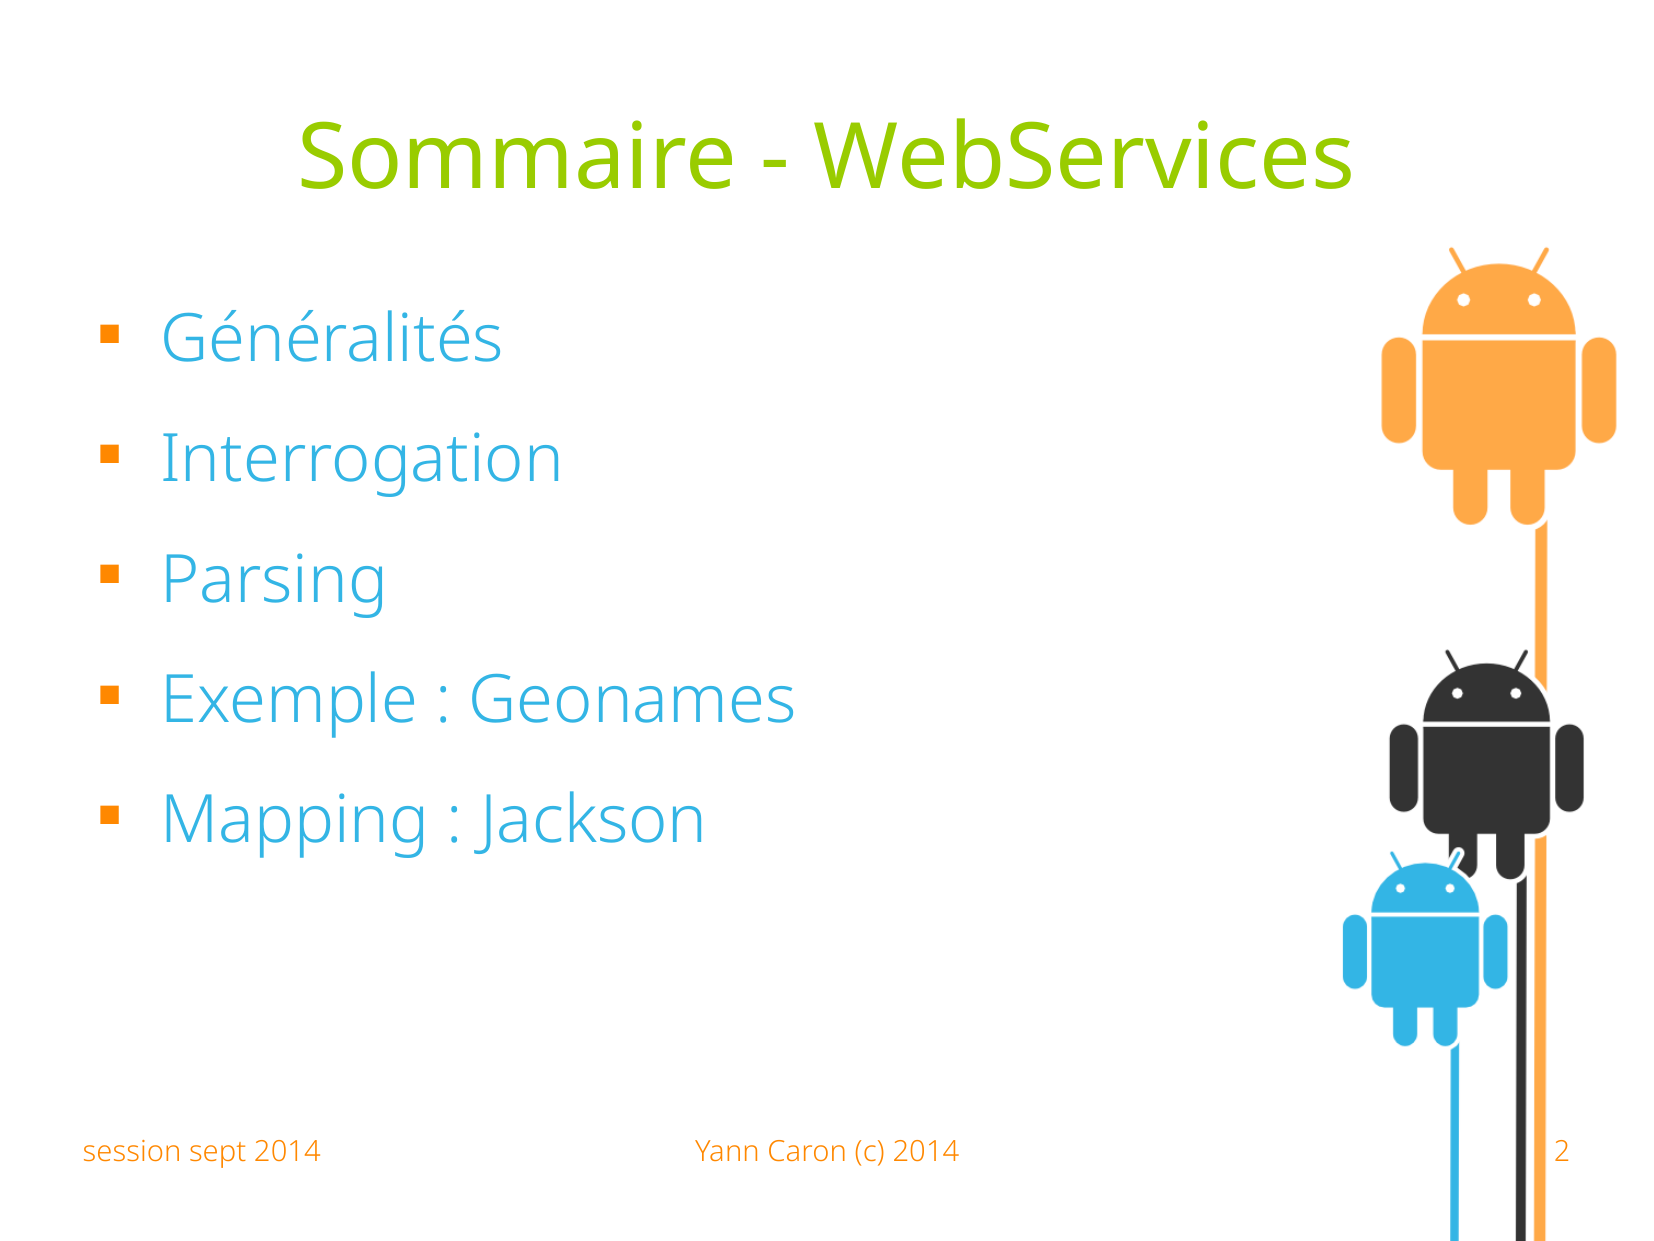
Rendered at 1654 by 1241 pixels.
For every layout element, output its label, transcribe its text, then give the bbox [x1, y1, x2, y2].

list Généralités Interrogation Parsing Exemple : Geonames Mapping : Jackson [82, 290, 1571, 1010]
picture [19, 14, 1634, 1241]
title Sommaire - WebServices [82, 49, 1571, 257]
